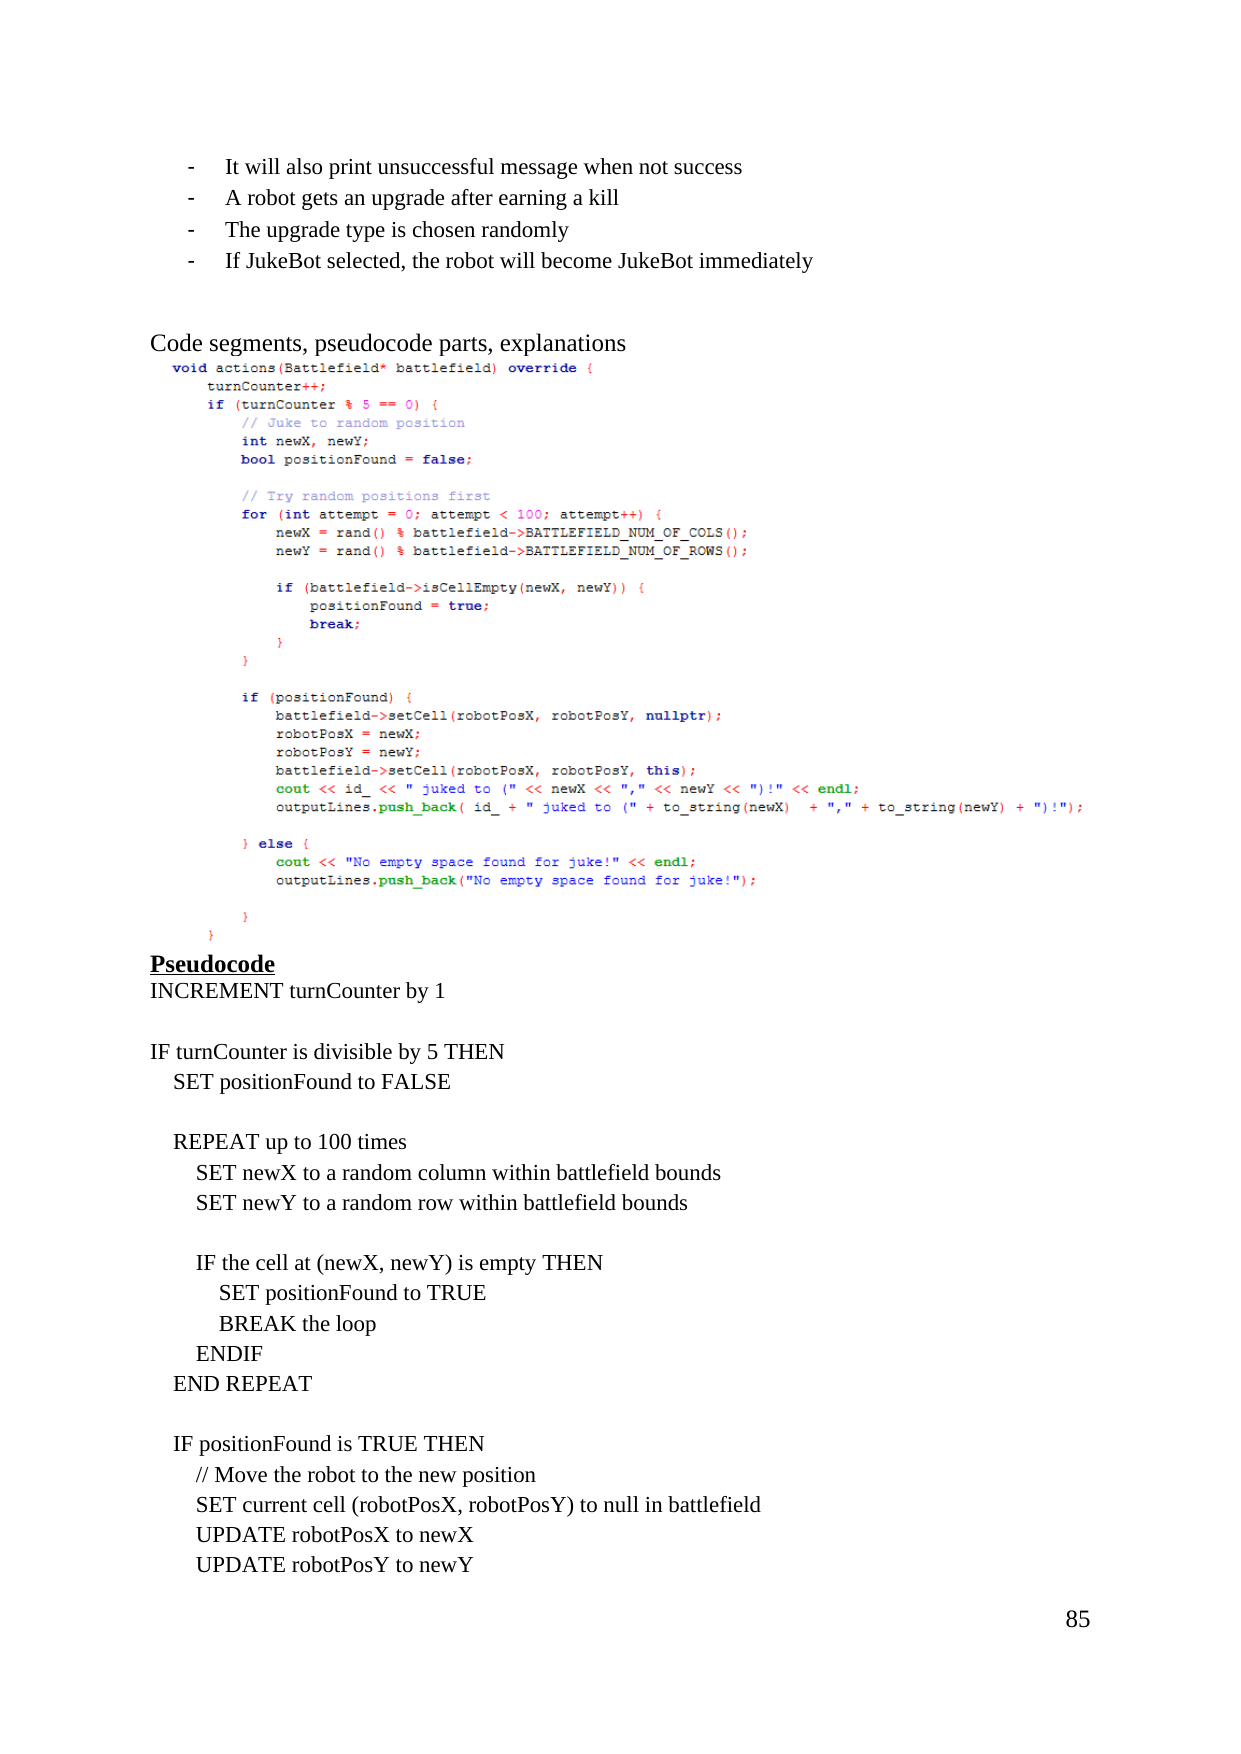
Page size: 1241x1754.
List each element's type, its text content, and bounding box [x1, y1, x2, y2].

list A robot gets an upgrade after earning a kill [187, 181, 1090, 212]
list If JukeBot selected, the robot will become JukeBot immediately [187, 244, 1090, 275]
subtitle Pseudocode [150, 949, 1090, 977]
list It will also print unsuccessful message when not success [187, 150, 1090, 181]
list The upgrade type is chosen randomly [187, 212, 1090, 244]
text SET newX to a random column within battlefield bounds [150, 1159, 1090, 1185]
text IF turnCounter is divisible by 5 THEN [150, 1038, 1090, 1064]
text IF the cell at (newX, newY) is empty THEN [150, 1249, 1090, 1276]
text SET newY to a random row within battlefield bounds [150, 1189, 1090, 1215]
text UPDATE robotPosY to newY [150, 1551, 1090, 1578]
text BREAK the loop [150, 1310, 1090, 1336]
text SET current cell (robotPosX, robotPosY) to null in battlefield [150, 1491, 1090, 1517]
text // Move the robot to the new position [150, 1461, 1090, 1487]
text INCREMENT turnCounter by 1 [150, 977, 1090, 1004]
text SET positionFound to FALSE [150, 1068, 1090, 1094]
text Code segments, pseudocode parts, explanations [150, 328, 1090, 356]
text SET positionFound to TRUE [150, 1279, 1090, 1306]
text UPDATE robotPosX to newX [150, 1521, 1090, 1547]
text IF positionFound is TRUE THEN [150, 1431, 1090, 1457]
text ENDIF [150, 1340, 1090, 1366]
text REPEAT up to 100 times [150, 1128, 1090, 1155]
text END REPEAT [150, 1370, 1090, 1396]
